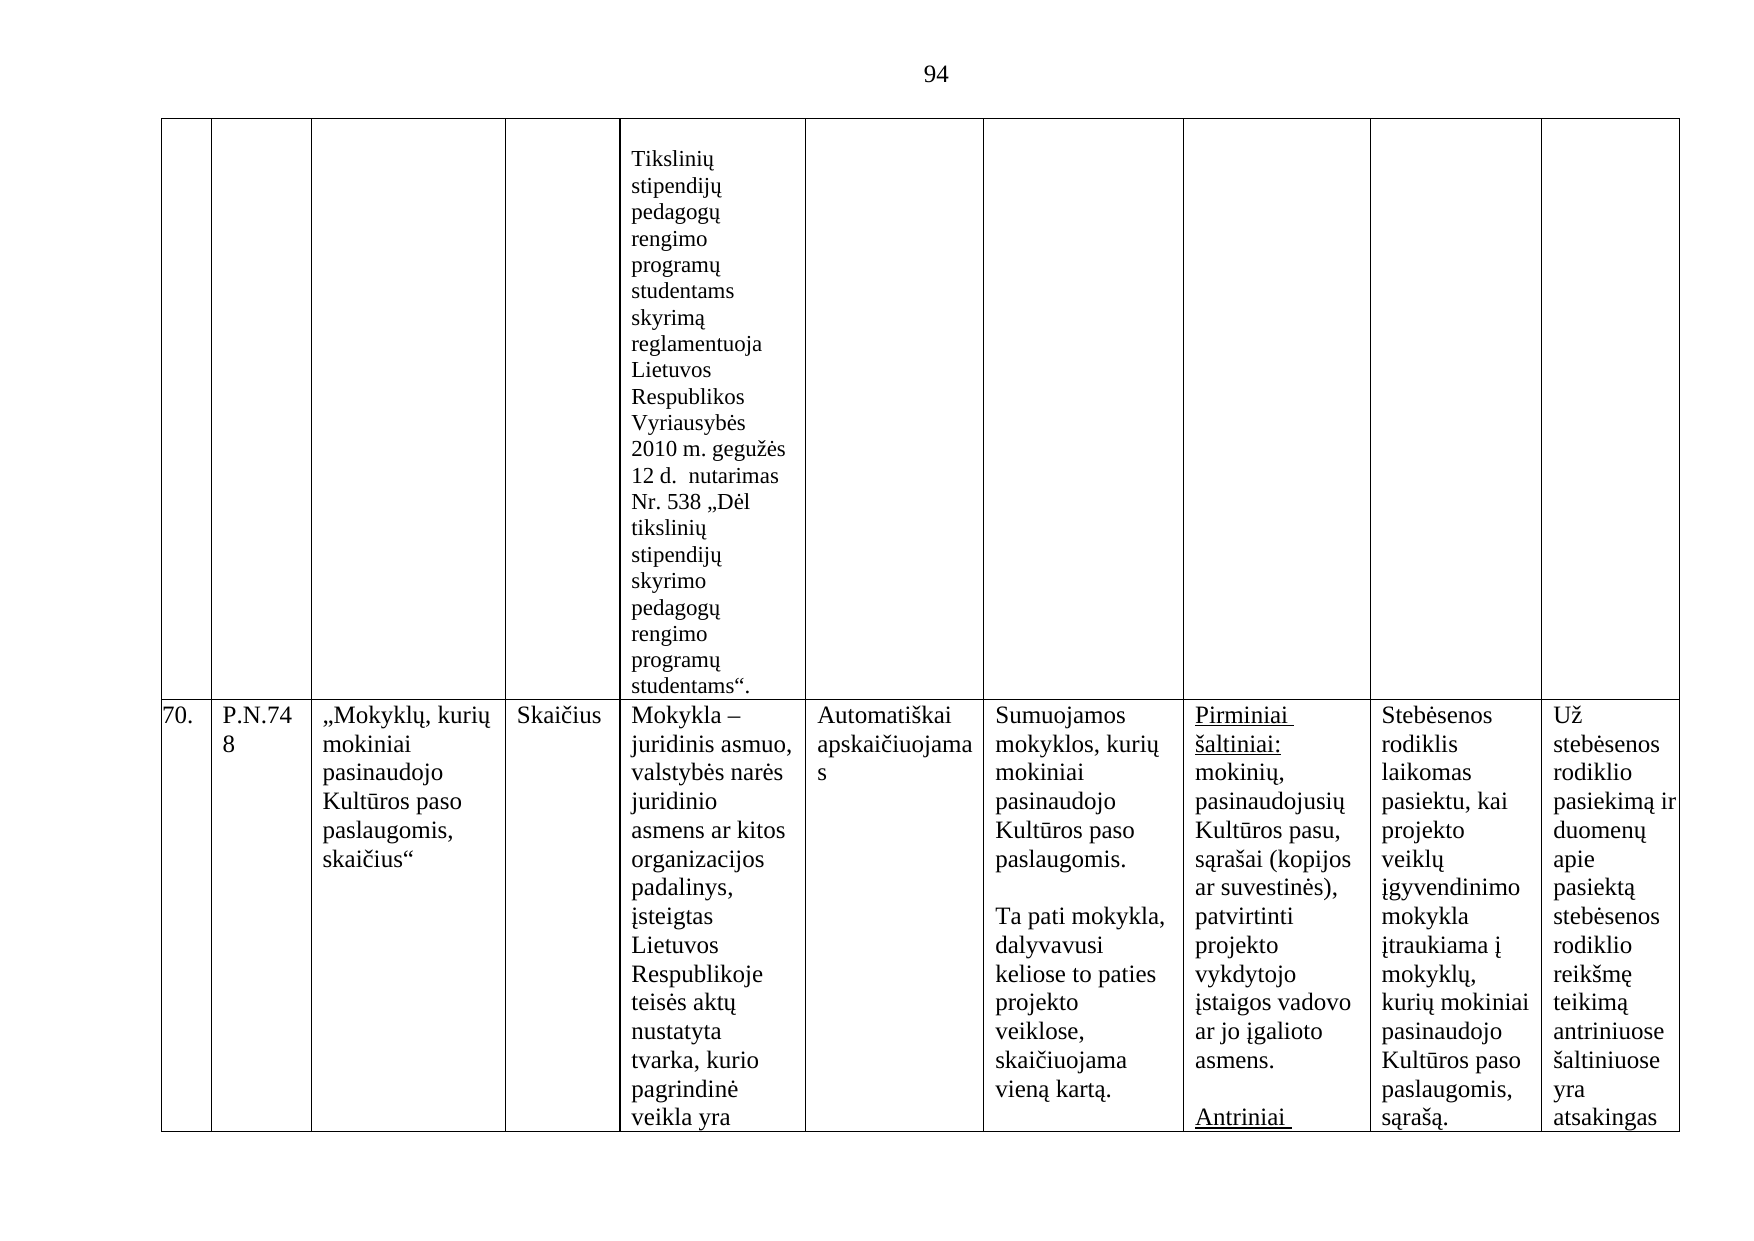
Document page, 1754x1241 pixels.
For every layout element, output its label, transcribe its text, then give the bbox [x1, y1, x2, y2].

table_cell [806, 119, 983, 699]
table_cell [212, 119, 311, 699]
table_cell [312, 119, 505, 699]
table_cell [1371, 119, 1541, 699]
table_cell Už stebėsenos rodiklio pasiekimą ir duomenų apie pasiektą stebėsenos rodiklio reikšmę teikimą antriniuose šaltiniuose yra atsakingas [1542, 700, 1679, 1131]
table_cell [1542, 119, 1679, 699]
table_cell Pirminiai šaltiniai: mokinių, pasinaudojusių Kultūros pasu, sąrašai (kopijos ar suvestinės), patvirtinti projekto vykdytojo įstaigos vadovo ar jo įgalioto asmens. Antriniai [1184, 700, 1370, 1131]
table_cell Automatiškai apskaičiuojamas [806, 700, 983, 1131]
table_cell P.N.748 [212, 700, 311, 1131]
table_cell Sumuojamos mokyklos, kurių mokiniai pasinaudojo Kultūros paso paslaugomis. Ta pati mokykla, dalyvavusi keliose to paties projekto veiklose, skaičiuojama vieną kartą. [984, 700, 1183, 1131]
table_cell „Mokyklų, kurių mokiniai pasinaudojo Kultūros paso paslaugomis, skaičius“ [312, 700, 505, 1131]
table_cell [1184, 119, 1370, 699]
table_cell Tikslinių stipendijų pedagogų rengimo programų studentams skyrimą reglamentuoja Lietuvos Respublikos Vyriausybės 2010 m. gegužės 12 d. nutarimas Nr. 538 „Dėl tikslinių stipendijų skyrimo pedagogų rengimo programų studentams“. [621, 119, 805, 699]
table_cell 70. [162, 700, 211, 1131]
table_cell [984, 119, 1183, 699]
table_cell [506, 119, 619, 699]
table_cell [162, 119, 211, 699]
table_cell Skaičius [506, 700, 619, 1131]
table_cell Stebėsenos rodiklis laikomas pasiektu, kai projekto veiklų įgyvendinimo mokykla įtraukiama į mokyklų, kurių mokiniai pasinaudojo Kultūros paso paslaugomis, sąrašą. [1371, 700, 1541, 1131]
table_cell Mokykla – juridinis asmuo, valstybės narės juridinio asmens ar kitos organizacijos padalinys, įsteigtas Lietuvos Respublikoje teisės aktų nustatyta tvarka, kurio pagrindinė veikla yra [621, 700, 805, 1131]
